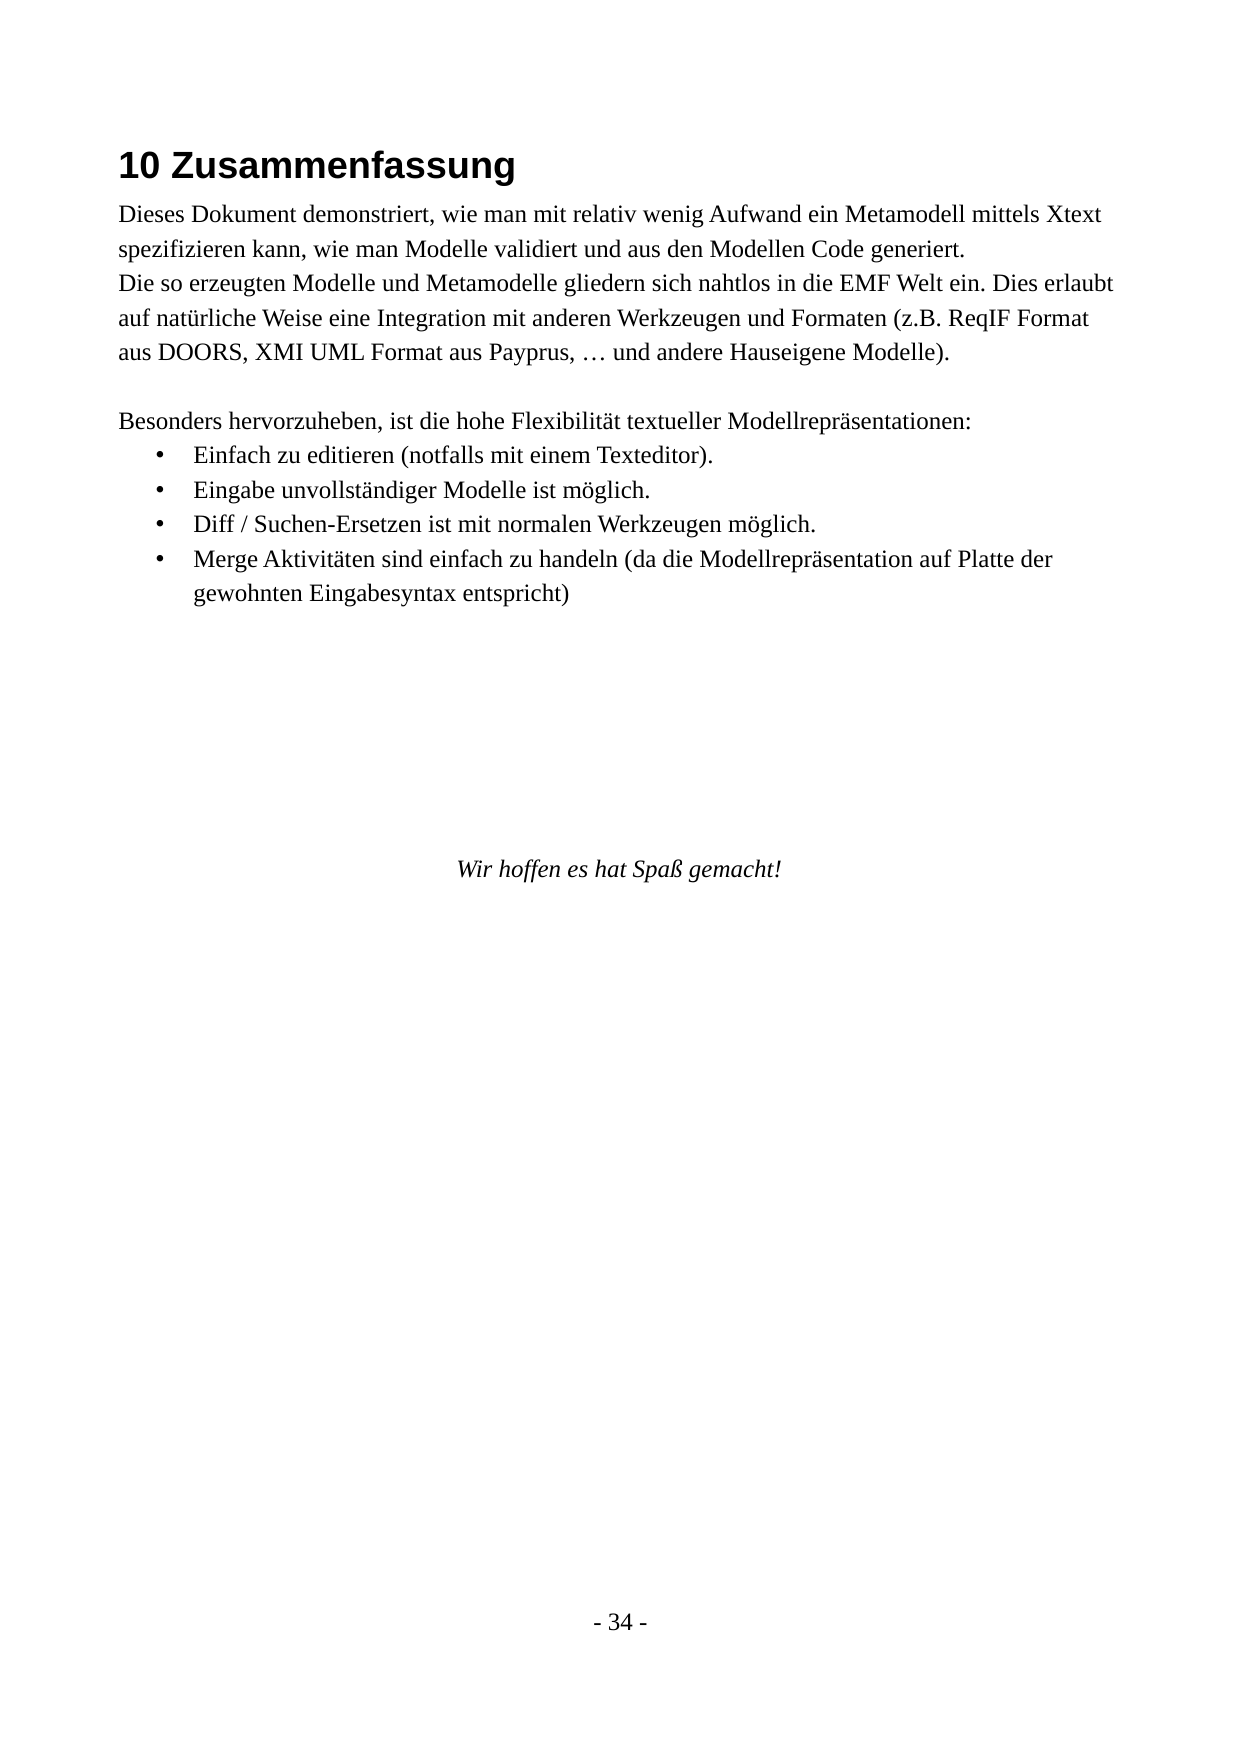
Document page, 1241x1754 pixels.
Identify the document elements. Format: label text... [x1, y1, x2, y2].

text Dieses Dokument demonstriert, wie man mit relativ wenig Aufwand ein Metamodell mittels Xtext spezifizieren kann, wie man Modelle validiert und aus den Modellen Code generiert. [118, 199, 1122, 262]
text Die so erzeugten Modelle und Metamodelle gliedern sich nahtlos in die EMF Welt ein. Dies erlaubt auf natürliche Weise eine Integration mit anderen Werkzeugen und Formaten (z.B. ReqIF Format aus DOORS, XMI UML Format aus Payprus, … und andere Hauseigene Modelle). [118, 268, 1122, 366]
list Einfach zu editieren (notfalls mit einem Texteditor). [156, 441, 1122, 469]
text Besonders hervorzuheben, ist die hohe Flexibilität textueller Modellrepräsentationen: [118, 406, 1122, 435]
list Eingabe unvollständiger Modelle ist möglich. [156, 475, 1122, 504]
subtitle Zusammenfassung [118, 143, 1122, 187]
list Merge Aktivitäten sind einfach zu handeln (da die Modellrepräsentation auf Platte der gewohnten Eingabesyntax entspricht) [156, 544, 1122, 607]
text Wir hoffen es hat Spaß gemacht! [118, 854, 1122, 883]
list Diff / Suchen-Ersetzen ist mit normalen Werkzeugen möglich. [156, 509, 1122, 538]
